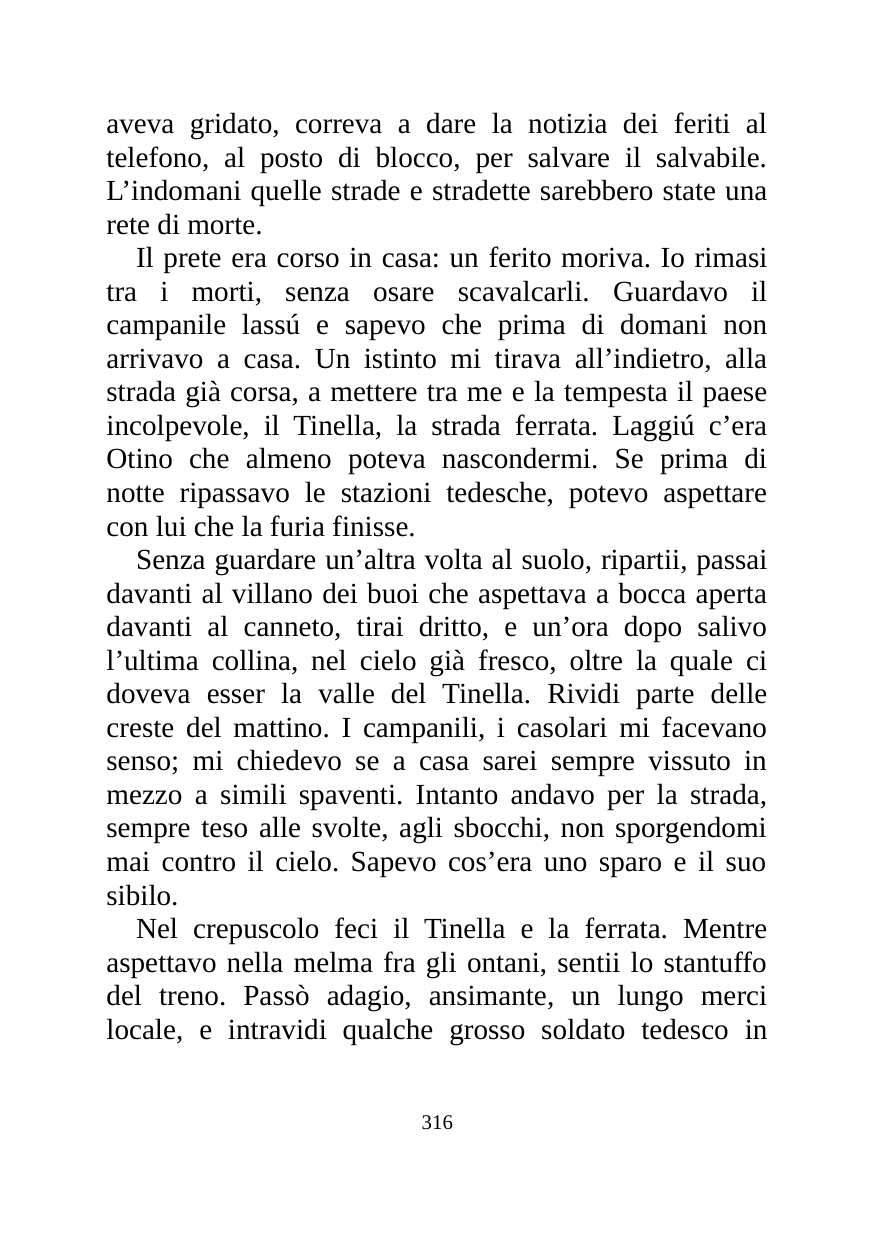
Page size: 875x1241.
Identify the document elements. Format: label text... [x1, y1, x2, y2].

text Senza guardare un’altra volta al suolo, ripartii, passai davanti al villano dei buoi che aspettava a bocca aperta davanti al canneto, tirai dritto, e un’ora dopo salivo l’ultima collina, nel cielo già fresco, oltre la quale ci doveva esser la valle del Tinella. Rividi parte delle creste del mattino. I campanili, i casolari mi facevano senso; mi chiedevo se a casa sarei sempre vissuto in mezzo a simili spaventi. Intanto andavo per la strada, sempre teso alle svolte, agli sbocchi, non sporgendomi mai contro il cielo. Sapevo cos’era uno sparo e il suo sibilo. [106, 542, 768, 911]
text Il prete era corso in casa: un ferito moriva. Io rimasi tra i morti, senza osare scavalcarli. Guardavo il campanile lassú e sapevo che prima di domani non arrivavo a casa. Un istinto mi tirava all’indietro, alla strada già corsa, a mettere tra me e la tempesta il paese incolpevole, il Tinella, la strada ferrata. Laggiú c’era Otino che almeno poteva nascondermi. Se prima di notte ripassavo le stazioni tedesche, potevo aspettare con lui che la furia finisse. [106, 240, 768, 542]
text aveva gridato, correva a dare la notizia dei feriti al telefono, al posto di blocco, per salvare il salvabile. L’indomani quelle strade e stradette sarebbero state una rete di morte. [106, 106, 768, 240]
text Nel crepuscolo feci il Tinella e la ferrata. Mentre aspettavo nella melma fra gli ontani, sentii lo stantuffo del treno. Passò adagio, ansimante, un lungo merci locale, e intravidi qualche grosso soldato tedesco in [106, 911, 768, 1045]
